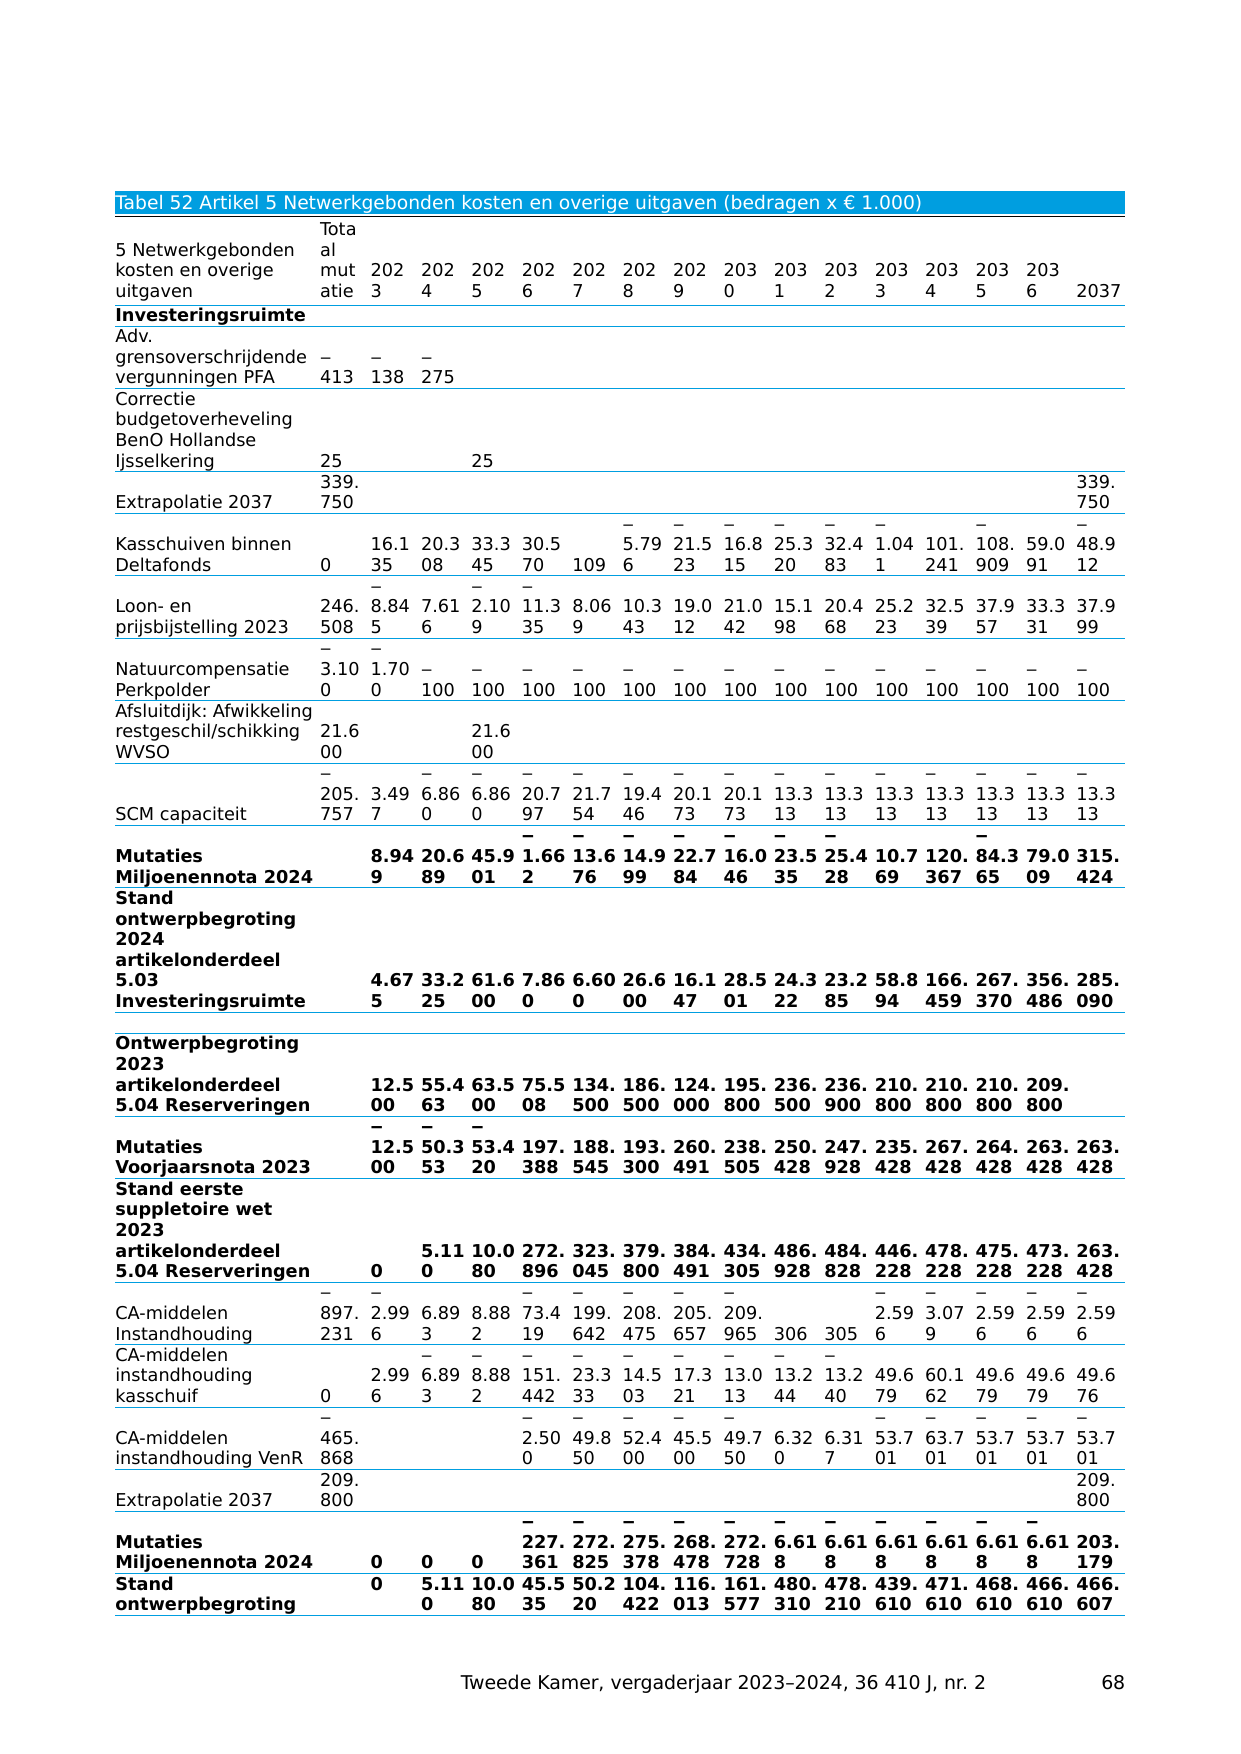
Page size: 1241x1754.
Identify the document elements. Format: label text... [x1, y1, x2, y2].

table_cell ‒ 13.313 [973, 764, 1023, 825]
table_cell [771, 1470, 821, 1511]
table_cell ‒ 2.596 [1023, 1283, 1073, 1344]
table_cell [368, 1470, 418, 1511]
table_cell ‒ 16.815 [720, 514, 771, 575]
table_cell [317, 1179, 367, 1282]
table_cell [670, 472, 720, 513]
table_cell ‒ 6.860 [418, 764, 468, 825]
table_cell [620, 701, 670, 762]
table_cell [519, 701, 569, 762]
table_cell 2034 [922, 217, 972, 304]
table_cell [922, 306, 972, 326]
table_cell 210.800 [973, 1034, 1023, 1116]
table_cell 478.210 [821, 1574, 872, 1615]
table_cell [922, 1013, 972, 1033]
table_cell 134.500 [569, 1034, 619, 1116]
table_cell 2029 [670, 217, 720, 304]
table_cell 0 [368, 1512, 418, 1573]
table_cell 24.322 [771, 888, 821, 1012]
table_cell 384.491 [670, 1179, 720, 1282]
table_cell [771, 1013, 821, 1033]
table_cell ‒ 2.596 [1073, 1283, 1125, 1344]
table_cell 8.882 [468, 1283, 519, 1344]
table_cell [973, 1470, 1023, 1511]
table_cell CA-middelen Instandhouding [115, 1283, 317, 1344]
table_cell ‒ 100 [872, 639, 922, 700]
table_cell ‒ 52.400 [620, 1408, 670, 1469]
table_cell ‒ 25.428 [821, 826, 872, 887]
table_cell 63.500 [468, 1034, 519, 1116]
table_cell ‒ 205.757 [317, 764, 367, 825]
table_cell ‒ 49.850 [569, 1408, 619, 1469]
table_cell 0 [468, 1512, 519, 1573]
table_cell 2035 [973, 217, 1023, 304]
table_cell 247.928 [821, 1117, 872, 1178]
table_cell 305 [821, 1283, 872, 1344]
table_cell 21.600 [468, 701, 519, 762]
table_cell ‒ 100 [418, 639, 468, 700]
table_cell [670, 701, 720, 762]
table_cell ‒ 199.642 [569, 1283, 619, 1344]
table_cell 7.616 [418, 576, 468, 638]
table_cell [821, 327, 872, 388]
table_cell ‒ 209.965 [720, 1283, 771, 1344]
table_cell [821, 1470, 872, 1511]
table_cell ‒ 73.419 [519, 1283, 569, 1344]
table_cell 61.600 [468, 888, 519, 1012]
table_cell ‒ 53.701 [973, 1408, 1023, 1469]
table_cell SCM capaciteit [115, 764, 317, 825]
table_cell [1073, 306, 1125, 326]
table_cell ‒ 100 [973, 639, 1023, 700]
table_cell [317, 1117, 367, 1178]
table_cell ‒ 100 [1073, 639, 1125, 700]
table_cell CA-middelen instandhouding VenR [115, 1408, 317, 1469]
table_cell [317, 826, 367, 887]
table_cell ‒ 100 [670, 639, 720, 700]
table_cell [922, 472, 972, 513]
table_cell Adv. grensoverschrijdende vergunningen PFA [115, 327, 317, 388]
table_cell 2.996 [368, 1345, 418, 1407]
table_cell ‒ 1.041 [872, 514, 922, 575]
table_cell 19.012 [670, 576, 720, 638]
table_cell 468.610 [973, 1574, 1023, 1615]
table_cell [922, 701, 972, 762]
table_cell ‒ 6.618 [1023, 1512, 1073, 1573]
table_cell 379.800 [620, 1179, 670, 1282]
table_cell [519, 327, 569, 388]
table_cell ‒ 13.313 [872, 764, 922, 825]
table_cell ‒ 63.701 [922, 1408, 972, 1469]
table_cell [569, 389, 619, 471]
table_cell [418, 1013, 468, 1033]
table_cell 188.545 [569, 1117, 619, 1178]
table_cell 8.069 [569, 576, 619, 638]
table_cell ‒ 53.701 [1073, 1408, 1125, 1469]
table_cell 49.676 [1073, 1345, 1125, 1407]
table_cell 203.179 [1073, 1512, 1125, 1573]
table_cell [468, 1470, 519, 1511]
table_cell [720, 306, 771, 326]
table_cell [1073, 1034, 1125, 1116]
table_cell ‒ 6.618 [872, 1512, 922, 1573]
table_cell [973, 1013, 1023, 1033]
table_cell 260.491 [670, 1117, 720, 1178]
table_cell 473.228 [1023, 1179, 1073, 1282]
table_cell ‒ 2.500 [519, 1408, 569, 1469]
table_cell [922, 389, 972, 471]
table_cell ‒ 45.500 [670, 1408, 720, 1469]
table_cell [620, 472, 670, 513]
table_cell ‒ 53.420 [468, 1117, 519, 1178]
table_cell [620, 389, 670, 471]
table_cell ‒ 84.365 [973, 826, 1023, 887]
table_cell 2028 [620, 217, 670, 304]
table_cell 6.600 [569, 888, 619, 1012]
table_cell 60.162 [922, 1345, 972, 1407]
table_cell ‒ 12.500 [368, 1117, 418, 1178]
table_cell [821, 306, 872, 326]
table_cell 25.223 [872, 576, 922, 638]
table_cell 2027 [569, 217, 619, 304]
table_cell ‒ 100 [569, 639, 619, 700]
table_cell ‒ 205.657 [670, 1283, 720, 1344]
table_cell Stand ontwerpbegroting 2024 artikelonderdeel 5.03 Investeringsruimte [115, 888, 317, 1012]
table_cell 434.305 [720, 1179, 771, 1282]
table_cell [771, 306, 821, 326]
table_cell ‒ 100 [771, 639, 821, 700]
table_cell [620, 306, 670, 326]
table_cell [720, 1013, 771, 1033]
table_cell ‒ 6.618 [922, 1512, 972, 1573]
table_cell ‒ 14.503 [620, 1345, 670, 1407]
table_cell ‒ 108.909 [973, 514, 1023, 575]
table_cell 10.080 [468, 1574, 519, 1615]
table_cell ‒ 413 [317, 327, 367, 388]
table_cell ‒ 272.825 [569, 1512, 619, 1573]
table_cell 306 [771, 1283, 821, 1344]
table_cell [973, 701, 1023, 762]
table_cell ‒ 20.797 [519, 764, 569, 825]
table_cell [1023, 701, 1073, 762]
table_cell [973, 327, 1023, 388]
table_cell [872, 701, 922, 762]
table_cell [569, 1013, 619, 1033]
table_cell [1073, 389, 1125, 471]
table_cell ‒ 268.478 [670, 1512, 720, 1573]
table_cell 55.463 [418, 1034, 468, 1116]
table_cell 2026 [519, 217, 569, 304]
table_cell 210.800 [922, 1034, 972, 1116]
table_cell [317, 1013, 367, 1033]
table_cell 161.577 [720, 1574, 771, 1615]
table_cell 236.900 [821, 1034, 872, 1116]
table_cell [922, 1470, 972, 1511]
table_cell 33.225 [418, 888, 468, 1012]
table_cell 5.110 [418, 1179, 468, 1282]
table_cell [1023, 327, 1073, 388]
table_cell ‒ 100 [821, 639, 872, 700]
table_cell 21.600 [317, 701, 367, 762]
table_cell ‒ 100 [468, 639, 519, 700]
table_cell 16.135 [368, 514, 418, 575]
table_cell 49.679 [872, 1345, 922, 1407]
table_cell 439.610 [872, 1574, 922, 1615]
table_cell Extrapolatie 2037 [115, 1470, 317, 1511]
table_cell ‒ 50.353 [418, 1117, 468, 1178]
table_cell [115, 1013, 317, 1033]
table_cell 12.500 [368, 1034, 418, 1116]
table_cell ‒ 2.596 [872, 1283, 922, 1344]
table_cell 2033 [872, 217, 922, 304]
table_cell ‒ 5.796 [620, 514, 670, 575]
table_cell [670, 306, 720, 326]
table_cell [368, 389, 418, 471]
table_cell 0 [317, 514, 367, 575]
table_cell 0 [418, 1512, 468, 1573]
table_cell 486.928 [771, 1179, 821, 1282]
table_cell 264.428 [973, 1117, 1023, 1178]
table_cell 101.241 [922, 514, 972, 575]
table_cell ‒ 53.701 [1023, 1408, 1073, 1469]
table_cell 478.228 [922, 1179, 972, 1282]
table_cell [821, 389, 872, 471]
table_cell 235.428 [872, 1117, 922, 1178]
table_cell 8.949 [368, 826, 418, 887]
table_cell 263.428 [1073, 1117, 1125, 1178]
table_cell ‒ 100 [922, 639, 972, 700]
table_cell ‒ 20.173 [670, 764, 720, 825]
table_cell 238.505 [720, 1117, 771, 1178]
table_cell 0 [317, 1345, 367, 1407]
table_cell [973, 389, 1023, 471]
table_cell 79.009 [1023, 826, 1073, 887]
table_cell Natuurcompensatie Perkpolder [115, 639, 317, 700]
table_cell 5.110 [418, 1574, 468, 1615]
table_cell [872, 327, 922, 388]
table_cell 20.689 [418, 826, 468, 887]
table_cell 267.428 [922, 1117, 972, 1178]
table_cell 267.370 [973, 888, 1023, 1012]
table_cell [468, 472, 519, 513]
table_cell [821, 1013, 872, 1033]
table_cell ‒ 21.523 [670, 514, 720, 575]
table_cell ‒ 20.173 [720, 764, 771, 825]
table_cell 6.893 [418, 1283, 468, 1344]
table_cell ‒ 100 [620, 639, 670, 700]
table_cell 49.679 [1023, 1345, 1073, 1407]
table_cell Extrapolatie 2037 [115, 472, 317, 513]
table_cell 75.508 [519, 1034, 569, 1116]
table_cell ‒ 100 [519, 639, 569, 700]
table_cell 209.800 [1023, 1034, 1073, 1116]
table_cell ‒ 13.313 [771, 764, 821, 825]
table_cell 10.769 [872, 826, 922, 887]
table_cell [317, 306, 367, 326]
table_cell [1073, 327, 1125, 388]
table_cell 50.220 [569, 1574, 619, 1615]
table_cell 58.894 [872, 888, 922, 1012]
table_cell [317, 1512, 367, 1573]
table_cell ‒ 465.868 [317, 1408, 367, 1469]
table_cell ‒ 275.378 [620, 1512, 670, 1573]
table_cell ‒ 13.313 [922, 764, 972, 825]
table_cell 25 [468, 389, 519, 471]
table_cell ‒ 2.109 [468, 576, 519, 638]
table_cell ‒ 17.321 [670, 1345, 720, 1407]
table_cell 7.860 [519, 888, 569, 1012]
table_cell [821, 472, 872, 513]
table_cell Mutaties Voorjaarsnota 2023 [115, 1117, 317, 1178]
table_cell [468, 306, 519, 326]
table_cell 166.459 [922, 888, 972, 1012]
table_cell 2024 [418, 217, 468, 304]
table_cell ‒ 49.750 [720, 1408, 771, 1469]
table_cell 475.228 [973, 1179, 1023, 1282]
table_cell ‒ 151.442 [519, 1345, 569, 1407]
table_cell 28.501 [720, 888, 771, 1012]
table_cell [771, 327, 821, 388]
table_cell ‒ 208.475 [620, 1283, 670, 1344]
table_cell ‒ 13.244 [771, 1345, 821, 1407]
table_cell [368, 306, 418, 326]
table_cell 339.750 [1073, 472, 1125, 513]
table_cell [620, 1013, 670, 1033]
table_cell ‒ 48.912 [1073, 514, 1125, 575]
table_cell [872, 306, 922, 326]
table_cell [418, 306, 468, 326]
table_cell CA-middelen instandhouding kasschuif [115, 1345, 317, 1407]
table_cell ‒ 227.361 [519, 1512, 569, 1573]
table_cell [519, 472, 569, 513]
table_cell Correctie budgetoverheveling BenO Hollandse Ijsselkering [115, 389, 317, 471]
table_cell ‒ 897.231 [317, 1283, 367, 1344]
table_cell 37.957 [973, 576, 1023, 638]
table_cell 15.198 [771, 576, 821, 638]
table_cell 59.091 [1023, 514, 1073, 575]
table_cell 33.331 [1023, 576, 1073, 638]
table_cell ‒ 6.618 [771, 1512, 821, 1573]
table_cell ‒ 8.845 [368, 576, 418, 638]
table_cell [821, 701, 872, 762]
table_cell [1023, 472, 1073, 513]
table_cell [418, 1470, 468, 1511]
table_cell [720, 389, 771, 471]
table_cell ‒ 53.701 [872, 1408, 922, 1469]
table_cell 104.422 [620, 1574, 670, 1615]
table_cell 33.345 [468, 514, 519, 575]
table_cell [620, 1470, 670, 1511]
table_cell [1023, 389, 1073, 471]
table_cell [670, 1013, 720, 1033]
table_cell Totaal mutatie [317, 217, 367, 304]
table_cell ‒ 13.313 [1023, 764, 1073, 825]
table_cell 10.080 [468, 1179, 519, 1282]
table_cell [670, 327, 720, 388]
table_cell [720, 701, 771, 762]
table_cell 484.828 [821, 1179, 872, 1282]
table_cell [569, 327, 619, 388]
table_cell 120.367 [922, 826, 972, 887]
table_cell 466.607 [1073, 1574, 1125, 1615]
table_cell 471.610 [922, 1574, 972, 1615]
table_cell 116.013 [670, 1574, 720, 1615]
table_cell 2037 [1073, 217, 1125, 304]
table_cell [368, 1408, 418, 1469]
table_cell ‒ 100 [720, 639, 771, 700]
table_cell ‒ 19.446 [620, 764, 670, 825]
table_cell Mutaties Miljoenennota 2024 [115, 826, 317, 887]
table_cell [1073, 1013, 1125, 1033]
table_cell ‒ 13.013 [720, 1345, 771, 1407]
table_cell ‒ 6.618 [821, 1512, 872, 1573]
table_cell ‒ 6.893 [418, 1345, 468, 1407]
table_cell 26.600 [620, 888, 670, 1012]
table_cell [468, 1408, 519, 1469]
table_cell ‒ 32.483 [821, 514, 872, 575]
table_cell ‒ 8.882 [468, 1345, 519, 1407]
table_cell [368, 472, 418, 513]
table_cell Stand ontwerpbegroting [115, 1574, 317, 1615]
table_cell 25 [317, 389, 367, 471]
table_cell 209.800 [317, 1470, 367, 1511]
table_cell Investeringsruimte [115, 306, 317, 326]
table_cell [418, 389, 468, 471]
table_cell [519, 389, 569, 471]
table_cell [1023, 1013, 1073, 1033]
table_cell 2023 [368, 217, 418, 304]
table_cell ‒ 275 [418, 327, 468, 388]
table_cell [468, 1013, 519, 1033]
table_cell Mutaties Miljoenennota 2024 [115, 1512, 317, 1573]
table_cell [620, 327, 670, 388]
table_cell ‒ 13.313 [1073, 764, 1125, 825]
table_cell 23.285 [821, 888, 872, 1012]
table_cell 195.800 [720, 1034, 771, 1116]
table_cell 210.800 [872, 1034, 922, 1116]
table_cell [368, 701, 418, 762]
table_cell [922, 327, 972, 388]
table_cell 3.497 [368, 764, 418, 825]
table_cell 2025 [468, 217, 519, 304]
table_cell 20.308 [418, 514, 468, 575]
table_cell 5 Netwerkgebonden kosten en overige uitgaven [115, 217, 317, 304]
table_cell [872, 1013, 922, 1033]
table_cell [872, 472, 922, 513]
table_cell [418, 1408, 468, 1469]
table_cell 45.901 [468, 826, 519, 887]
table_cell [519, 306, 569, 326]
table_cell 466.610 [1023, 1574, 1073, 1615]
table_cell 21.042 [720, 576, 771, 638]
table_cell [771, 389, 821, 471]
table_cell [569, 306, 619, 326]
table_cell 0 [368, 1574, 418, 1615]
table_cell [670, 1470, 720, 1511]
table_cell ‒ 13.676 [569, 826, 619, 887]
table_cell [519, 1013, 569, 1033]
table_cell [468, 327, 519, 388]
table_cell ‒ 2.596 [973, 1283, 1023, 1344]
table_cell 49.679 [973, 1345, 1023, 1407]
table_cell 45.535 [519, 1574, 569, 1615]
table_cell 2036 [1023, 217, 1073, 304]
table_cell 2030 [720, 217, 771, 304]
table_cell [418, 472, 468, 513]
table_cell 124.000 [670, 1034, 720, 1116]
table_cell [670, 389, 720, 471]
table_cell 4.675 [368, 888, 418, 1012]
table_cell 315.424 [1073, 826, 1125, 887]
table_cell [317, 888, 367, 1012]
table_cell 480.310 [771, 1574, 821, 1615]
table_cell 209.800 [1073, 1470, 1125, 1511]
table_cell [771, 472, 821, 513]
table_cell [418, 701, 468, 762]
table_cell 0 [368, 1179, 418, 1282]
table_cell [1023, 1470, 1073, 1511]
table_cell ‒ 100 [1023, 639, 1073, 700]
table_cell ‒ 23.535 [771, 826, 821, 887]
table_cell 6.317 [821, 1408, 872, 1469]
table_cell 285.090 [1073, 888, 1125, 1012]
table_cell 32.539 [922, 576, 972, 638]
table_cell 10.343 [620, 576, 670, 638]
table_cell ‒ 11.335 [519, 576, 569, 638]
table_cell ‒ 21.754 [569, 764, 619, 825]
table_cell [317, 1034, 367, 1116]
table_cell 193.300 [620, 1117, 670, 1178]
table_cell 339.750 [317, 472, 367, 513]
table_cell [1073, 701, 1125, 762]
table_cell ‒ 6.618 [973, 1512, 1023, 1573]
table_cell ‒ 13.240 [821, 1345, 872, 1407]
table_cell [720, 472, 771, 513]
table_cell 16.147 [670, 888, 720, 1012]
table_cell 109 [569, 514, 619, 575]
table_cell 323.045 [569, 1179, 619, 1282]
table_cell ‒ 23.333 [569, 1345, 619, 1407]
table_cell 6.320 [771, 1408, 821, 1469]
table_cell ‒ 2.996 [368, 1283, 418, 1344]
table_cell 37.999 [1073, 576, 1125, 638]
table_cell [317, 1574, 367, 1615]
table_cell ‒ 138 [368, 327, 418, 388]
table_cell ‒ 1.700 [368, 639, 418, 700]
table_cell [368, 1013, 418, 1033]
table_cell [771, 701, 821, 762]
table_cell ‒ 1.662 [519, 826, 569, 887]
table_cell [569, 701, 619, 762]
table_cell 236.500 [771, 1034, 821, 1116]
table_cell [973, 306, 1023, 326]
table_cell 246.508 [317, 576, 367, 638]
table_cell [973, 472, 1023, 513]
table_cell Kasschuiven binnen Deltafonds [115, 514, 317, 575]
table_cell [1023, 306, 1073, 326]
table_cell 263.428 [1023, 1117, 1073, 1178]
table_cell ‒ 272.728 [720, 1512, 771, 1573]
table_cell ‒ 6.860 [468, 764, 519, 825]
table_cell ‒ 14.999 [620, 826, 670, 887]
table_cell [872, 1470, 922, 1511]
table_cell 356.486 [1023, 888, 1073, 1012]
table_cell Stand eerste suppletoire wet 2023 artikelonderdeel 5.04 Reserveringen [115, 1179, 317, 1282]
table_cell 197.388 [519, 1117, 569, 1178]
table_cell [569, 472, 619, 513]
table_cell [872, 389, 922, 471]
table_cell ‒ 13.313 [821, 764, 872, 825]
table_cell ‒ 25.320 [771, 514, 821, 575]
table_cell [519, 1470, 569, 1511]
table_cell Afsluitdijk: Afwikkeling restgeschil/schikking WVSO [115, 701, 317, 762]
table_cell Ontwerpbegroting 2023 artikelonderdeel 5.04 Reserveringen [115, 1034, 317, 1116]
table_cell 263.428 [1073, 1179, 1125, 1282]
table_cell 2032 [821, 217, 872, 304]
table_cell ‒ 3.079 [922, 1283, 972, 1344]
table_cell ‒ 22.784 [670, 826, 720, 887]
table_cell 272.896 [519, 1179, 569, 1282]
table_cell 446.228 [872, 1179, 922, 1282]
table_cell [720, 327, 771, 388]
table_cell ‒ 3.100 [317, 639, 367, 700]
table_cell 186.500 [620, 1034, 670, 1116]
table_cell 2031 [771, 217, 821, 304]
table_cell [720, 1470, 771, 1511]
table_cell 20.468 [821, 576, 872, 638]
table_cell 250.428 [771, 1117, 821, 1178]
table_cell Loon- en prijsbijstelling 2023 [115, 576, 317, 638]
table_cell 30.570 [519, 514, 569, 575]
table_cell ‒ 16.046 [720, 826, 771, 887]
table_cell [569, 1470, 619, 1511]
